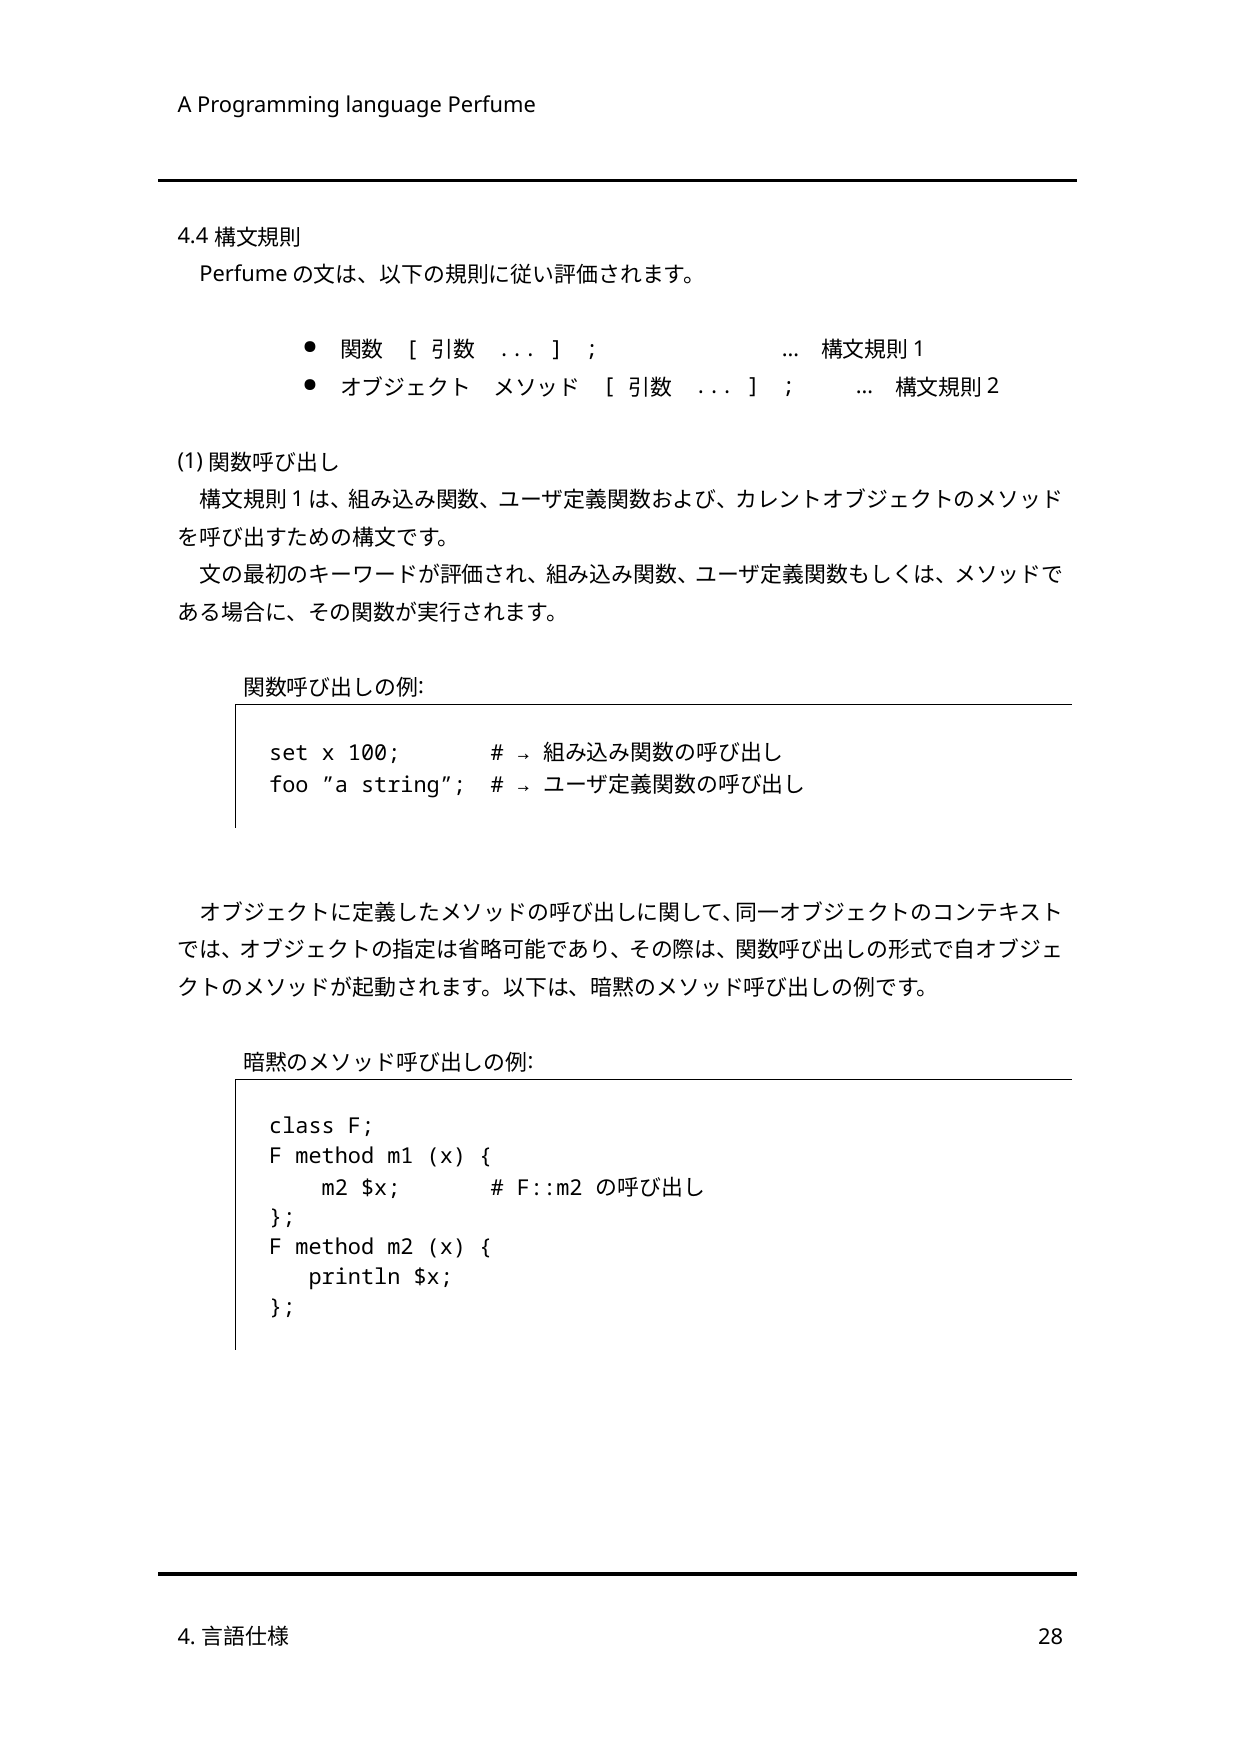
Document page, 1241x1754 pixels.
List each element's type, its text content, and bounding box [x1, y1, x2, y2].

text 暗黙のメソッド呼び出しの例: [243, 1042, 1063, 1079]
table_header set x 100; # → 組み込み関数の呼び出し foo ”a string”; # → ユーザ定義関数の呼び出し [236, 705, 1072, 828]
text 構文規則1は、組み込み関数、ユーザ定義関数および、カレントオブジェクトのメソッドを呼び出すための構文です。 [177, 479, 1063, 554]
list オブジェクト メソッド [ 引数 ... ] ; … 構文規則2 [302, 367, 1063, 404]
text オブジェクトに定義したメソッドの呼び出しに関して、同一オブジェクトのコンテキストでは、オブジェクトの指定は省略可能であり、その際は、関数呼び出しの形式で自オブジェクトのメソッドが起動されます。以下は、暗黙のメソッド呼び出しの例です。 [177, 892, 1063, 1004]
text Perfumeの文は、以下の規則に従い評価されます。 [177, 254, 1063, 292]
subtitle 4.4 構文規則 [177, 217, 1063, 254]
text 関数呼び出しの例: [243, 667, 1063, 704]
table_header class F; F method m1 (x) { m2 $x; # F::m2 の呼び出し }; F method m2 (x) { println $x; }; [236, 1080, 1072, 1350]
text (1) 関数呼び出し [177, 442, 1063, 479]
text 文の最初のキーワードが評価され、組み込み関数、ユーザ定義関数もしくは、メソッドである場合に、その関数が実行されます。 [177, 554, 1063, 629]
list 関数 [ 引数 ... ] ; … 構文規則1 [302, 329, 1063, 367]
